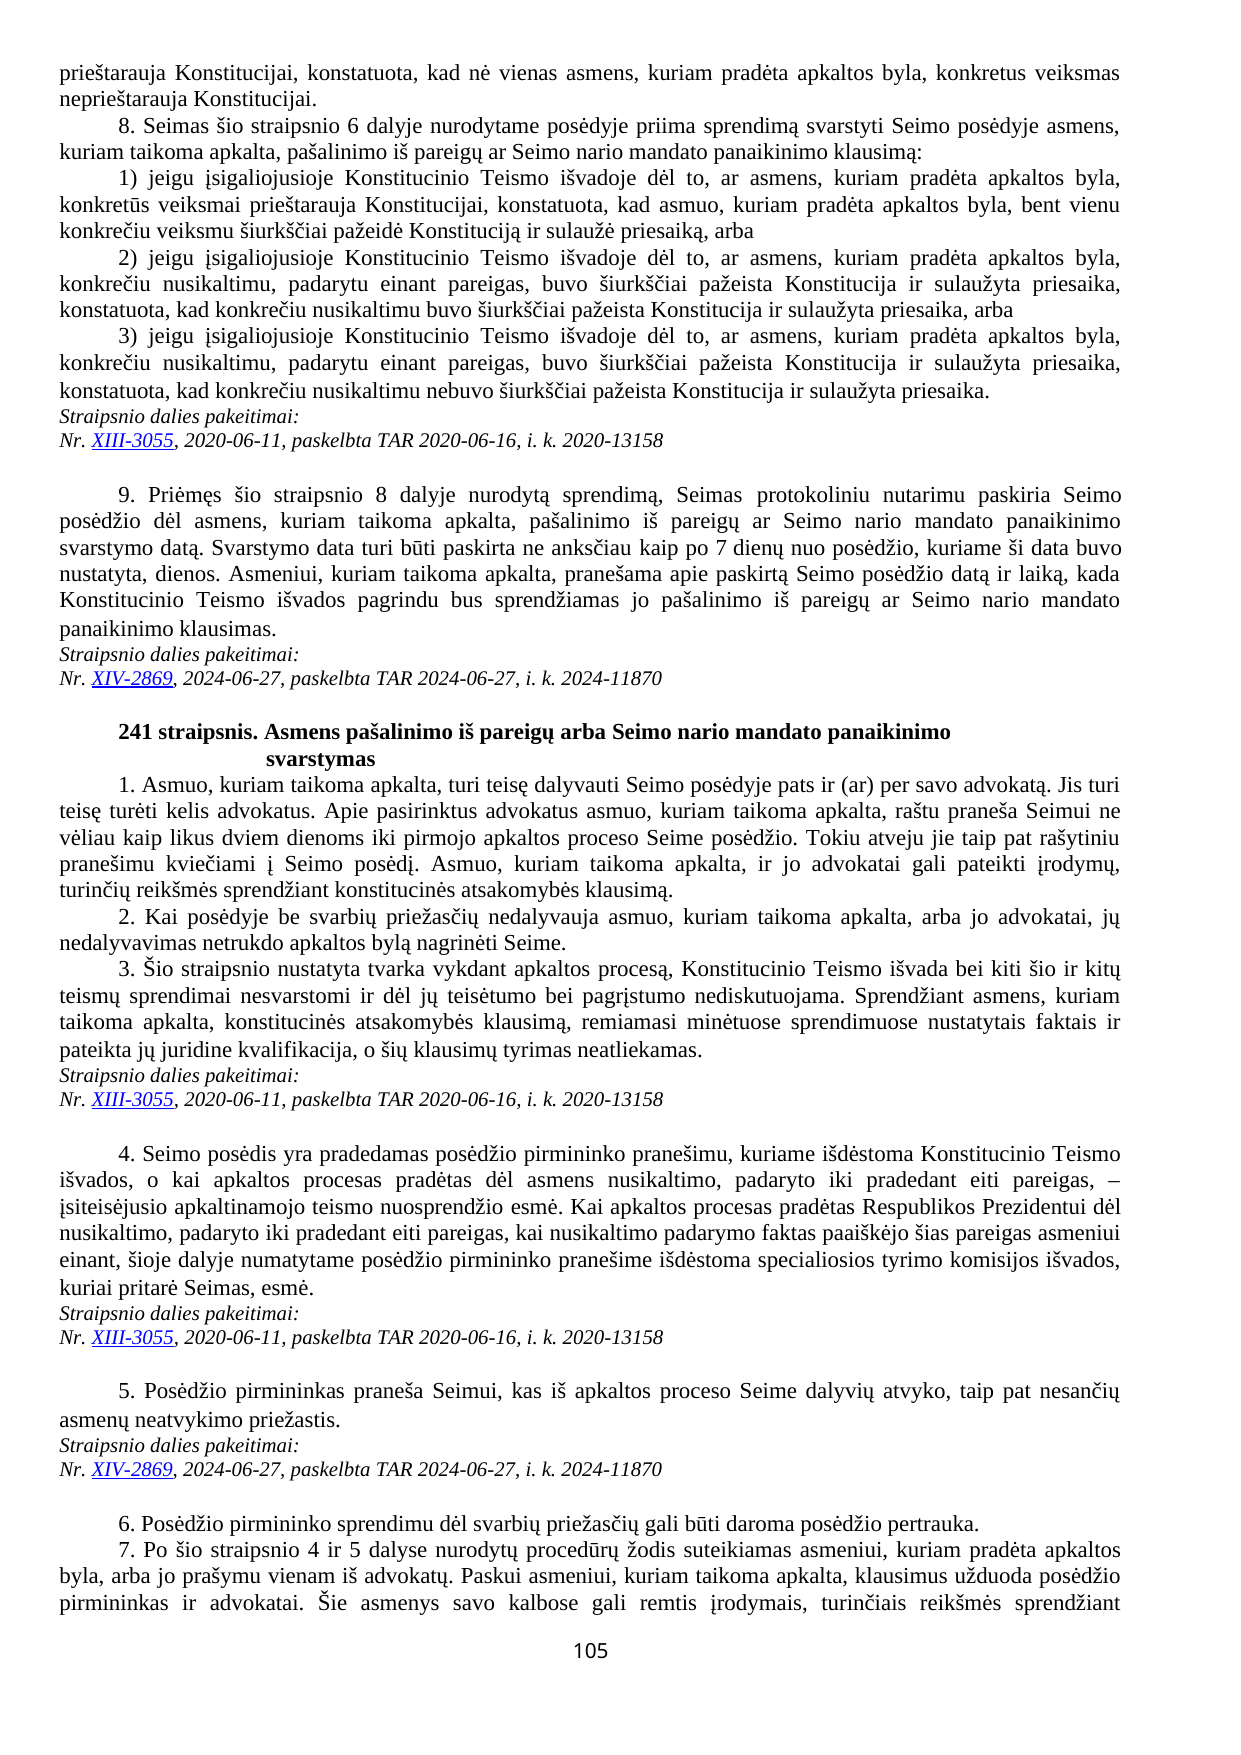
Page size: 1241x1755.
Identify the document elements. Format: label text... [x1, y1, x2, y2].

text 6. Posėdžio pirmininko sprendimu dėl svarbių priežasčių gali būti daroma posėdžio pertrauka. [59, 1509, 1122, 1536]
text 1) jeigu įsigaliojusioje Konstitucinio Teismo išvadoje dėl to, ar asmens, kuriam pradėta apkaltos byla, konkretūs veiksmai prieštarauja Konstitucijai, konstatuota, kad asmuo, kuriam pradėta apkaltos byla, bent vienu konkrečiu veiksmu šiurkščiai pažeidė Konstituciją ir sulaužė priesaiką, arba [59, 164, 1122, 243]
text Nr. XIII-3055, 2020-06-11, paskelbta TAR 2020-06-16, i. k. 2020-13158 [59, 428, 1122, 452]
text 241 straipsnis. Asmens pašalinimo iš pareigų arba Seimo nario mandato panaikinimo [59, 718, 1122, 745]
text 4. Seimo posėdis yra pradedamas posėdžio pirmininko pranešimu, kuriame išdėstoma Konstitucinio Teismo išvados, o kai apkaltos procesas pradėtas dėl asmens nusikaltimo, padaryto iki pradedant eiti pareigas, – įsiteisėjusio apkaltinamojo teismo nuosprendžio esmė. Kai apkaltos procesas pradėtas Respublikos Prezidentui dėl nusikaltimo, padaryto iki pradedant eiti pareigas, kai nusikaltimo padarymo faktas paaiškėjo šias pareigas asmeniui einant, šioje dalyje numatytame posėdžio pirmininko pranešime išdėstoma specialiosios tyrimo komisijos išvados, kuriai pritarė Seimas, esmė. [59, 1140, 1122, 1301]
text svarstymas [59, 745, 1122, 771]
text Nr. XIV-2869, 2024-06-27, paskelbta TAR 2024-06-27, i. k. 2024-11870 [59, 666, 1122, 689]
text 9. Priėmęs šio straipsnio 8 dalyje nurodytą sprendimą, Seimas protokoliniu nutarimu paskiria Seimo posėdžio dėl asmens, kuriam taikoma apkalta, pašalinimo iš pareigų ar Seimo nario mandato panaikinimo svarstymo datą. Svarstymo data turi būti paskirta ne anksčiau kaip po 7 dienų nuo posėdžio, kuriame ši data buvo nustatyta, dienos. Asmeniui, kuriam taikoma apkalta, pranešama apie paskirtą Seimo posėdžio datą ir laiką, kada Konstitucinio Teismo išvados pagrindu bus sprendžiamas jo pašalinimo iš pareigų ar Seimo nario mandato panaikinimo klausimas. [59, 481, 1122, 641]
text Straipsnio dalies pakeitimai: [59, 641, 1122, 666]
text Straipsnio dalies pakeitimai: [59, 1063, 1122, 1087]
text Nr. XIII-3055, 2020-06-11, paskelbta TAR 2020-06-16, i. k. 2020-13158 [59, 1087, 1122, 1111]
text 2) jeigu įsigaliojusioje Konstitucinio Teismo išvadoje dėl to, ar asmens, kuriam pradėta apkaltos byla, konkrečiu nusikaltimu, padarytu einant pareigas, buvo šiurkščiai pažeista Konstitucija ir sulaužyta priesaika, konstatuota, kad konkrečiu nusikaltimu buvo šiurkščiai pažeista Konstitucija ir sulaužyta priesaika, arba [59, 243, 1122, 323]
text 5. Posėdžio pirmininkas praneša Seimui, kas iš apkaltos proceso Seime dalyvių atvyko, taip pat nesančių asmenų neatvykimo priežastis. [59, 1378, 1122, 1433]
text 2. Kai posėdyje be svarbių priežasčių nedalyvauja asmuo, kuriam taikoma apkalta, arba jo advokatai, jų nedalyvavimas netrukdo apkaltos bylą nagrinėti Seime. [59, 903, 1122, 956]
text 7. Po šio straipsnio 4 ir 5 dalyse nurodytų procedūrų žodis suteikiamas asmeniui, kuriam pradėta apkaltos byla, arba jo prašymu vienam iš advokatų. Paskui asmeniui, kuriam taikoma apkalta, klausimus užduoda posėdžio pirmininkas ir advokatai. Šie asmenys savo kalbose gali remtis įrodymais, turinčiais reikšmės sprendžiant [59, 1536, 1122, 1615]
text 8. Seimas šio straipsnio 6 dalyje nurodytame posėdyje priima sprendimą svarstyti Seimo posėdyje asmens, kuriam taikoma apkalta, pašalinimo iš pareigų ar Seimo nario mandato panaikinimo klausimą: [59, 112, 1122, 164]
text Straipsnio dalies pakeitimai: [59, 1433, 1122, 1457]
text Nr. XIII-3055, 2020-06-11, paskelbta TAR 2020-06-16, i. k. 2020-13158 [59, 1325, 1122, 1349]
text Straipsnio dalies pakeitimai: [59, 1301, 1122, 1325]
text 3. Šio straipsnio nustatyta tvarka vykdant apkaltos procesą, Konstitucinio Teismo išvada bei kiti šio ir kitų teismų sprendimai nesvarstomi ir dėl jų teisėtumo bei pagrįstumo nediskutuojama. Sprendžiant asmens, kuriam taikoma apkalta, konstitucinės atsakomybės klausimą, remiamasi minėtuose sprendimuose nustatytais faktais ir pateikta jų juridine kvalifikacija, o šių klausimų tyrimas neatliekamas. [59, 956, 1122, 1063]
text Straipsnio dalies pakeitimai: [59, 404, 1122, 428]
text 3) jeigu įsigaliojusioje Konstitucinio Teismo išvadoje dėl to, ar asmens, kuriam pradėta apkaltos byla, konkrečiu nusikaltimu, padarytu einant pareigas, buvo šiurkščiai pažeista Konstitucija ir sulaužyta priesaika, konstatuota, kad konkrečiu nusikaltimu nebuvo šiurkščiai pažeista Konstitucija ir sulaužyta priesaika. [59, 323, 1122, 404]
text Nr. XIV-2869, 2024-06-27, paskelbta TAR 2024-06-27, i. k. 2024-11870 [59, 1457, 1122, 1481]
text prieštarauja Konstitucijai, konstatuota, kad nė vienas asmens, kuriam pradėta apkaltos byla, konkretus veiksmas neprieštarauja Konstitucijai. [59, 59, 1122, 112]
text 1. Asmuo, kuriam taikoma apkalta, turi teisę dalyvauti Seimo posėdyje pats ir (ar) per savo advokatą. Jis turi teisę turėti kelis advokatus. Apie pasirinktus advokatus asmuo, kuriam taikoma apkalta, raštu praneša Seimui ne vėliau kaip likus dviem dienoms iki pirmojo apkaltos proceso Seime posėdžio. Tokiu atveju jie taip pat rašytiniu pranešimu kviečiami į Seimo posėdį. Asmuo, kuriam taikoma apkalta, ir jo advokatai gali pateikti įrodymų, turinčių reikšmės sprendžiant konstitucinės atsakomybės klausimą. [59, 771, 1122, 903]
